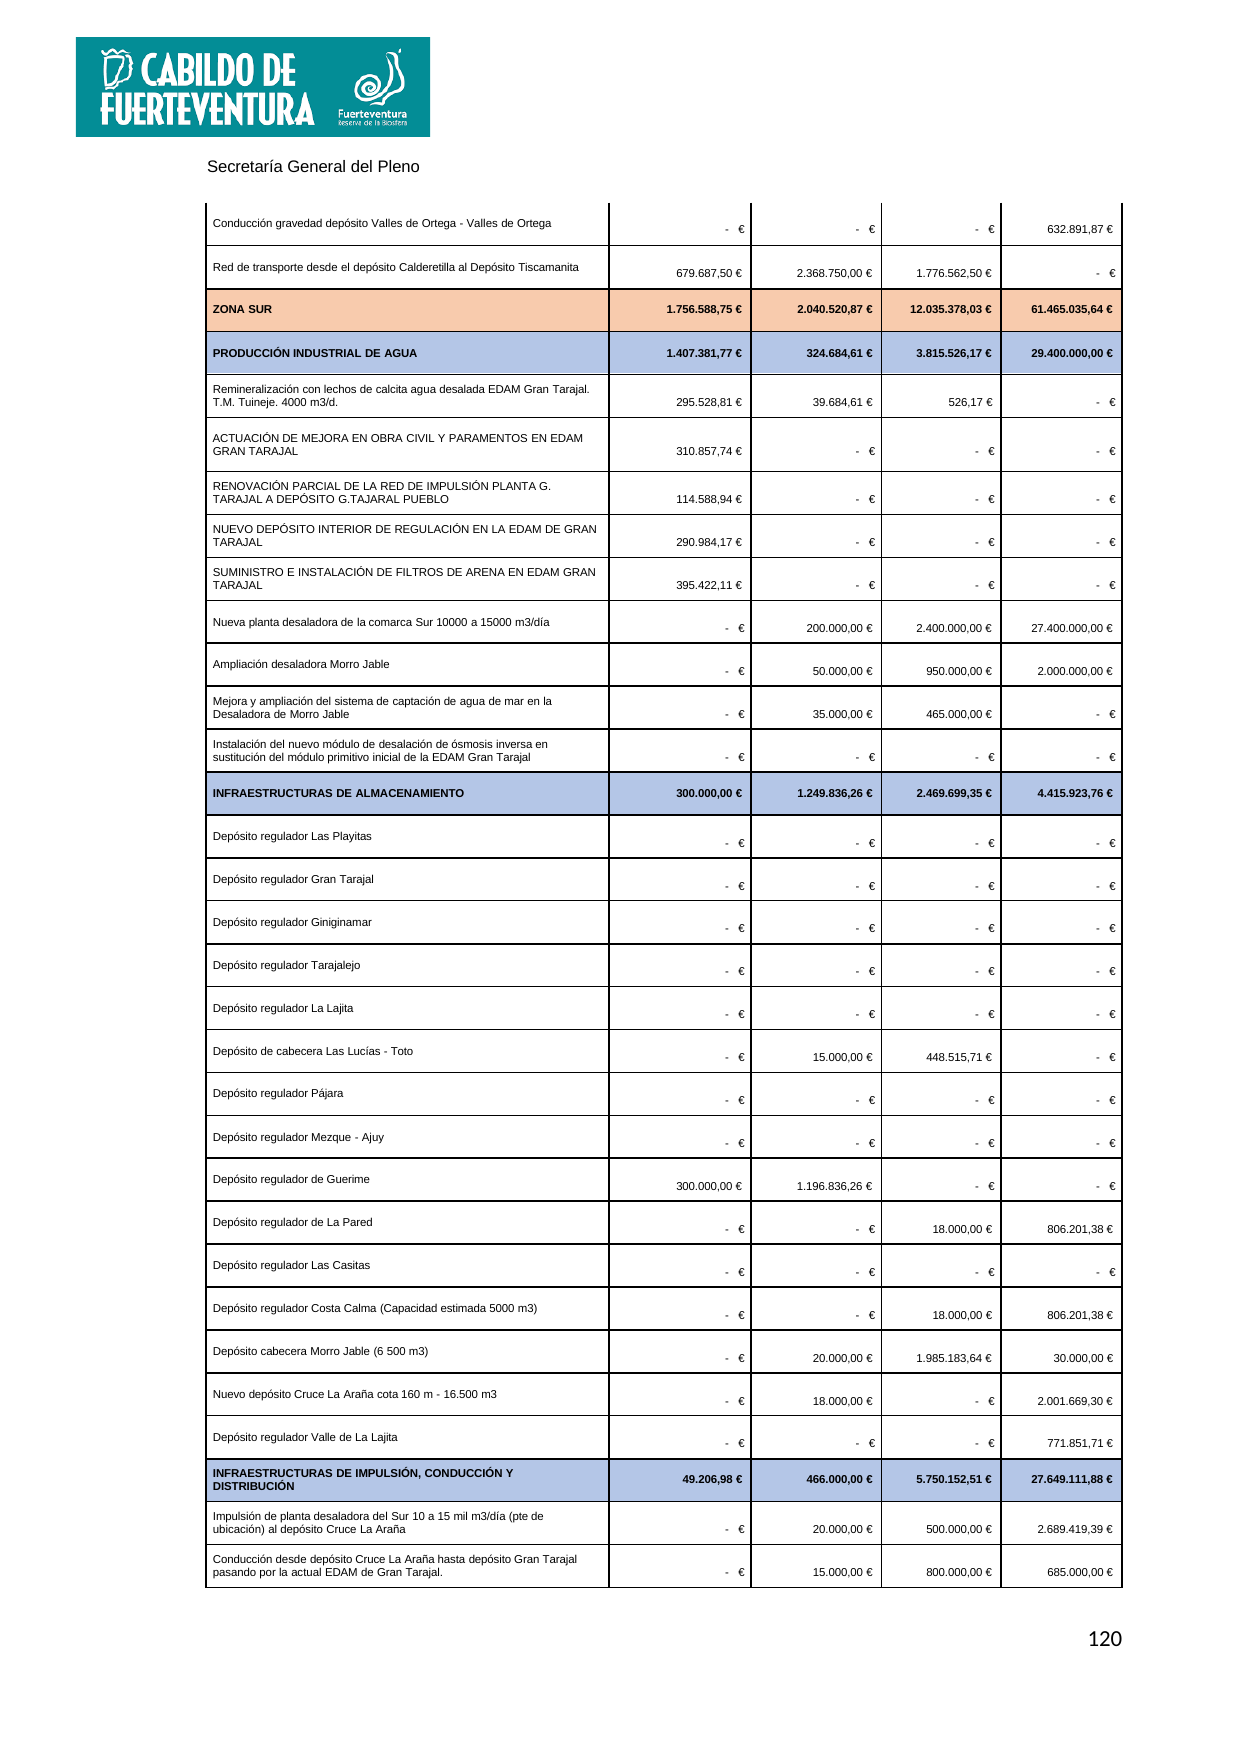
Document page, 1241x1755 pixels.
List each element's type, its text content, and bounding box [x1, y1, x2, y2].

table_cell 295.528,81 € [610, 375, 750, 417]
table_cell Depósito regulador Giniginamar [207, 901, 608, 943]
table_cell - € [610, 601, 750, 642]
table_cell - € [1002, 1116, 1121, 1157]
table_cell - € [1002, 1073, 1121, 1114]
table_cell Remineralización con lechos de calcita agua desalada EDAM Gran Tarajal. T.M. Tuineje. 4000 m3/d. [207, 375, 608, 417]
table_cell - € [752, 1116, 881, 1157]
table_cell 39.684,61 € [752, 375, 881, 417]
table_cell 15.000,00 € [752, 1545, 881, 1587]
table_cell - € [882, 1116, 1000, 1157]
table_cell - € [752, 1288, 881, 1329]
table_cell Instalación del nuevo módulo de desalación de ósmosis inversa en sustitución del módulo primitivo inicial de la EDAM Gran Tarajal [207, 730, 608, 771]
table_cell 806.201,38 € [1002, 1288, 1121, 1329]
table_cell - € [752, 1416, 881, 1458]
table_cell 526,17 € [882, 375, 1000, 417]
table_cell - € [1002, 375, 1121, 417]
table_cell Conducción desde depósito Cruce La Araña hasta depósito Gran Tarajal pasando por la actual EDAM de Gran Tarajal. [207, 1545, 608, 1587]
table_cell Ampliación desaladora Morro Jable [207, 644, 608, 685]
table_cell - € [752, 558, 881, 599]
table_cell Depósito regulador Las Casitas [207, 1245, 608, 1286]
table_cell 12.035.378,03 € [882, 290, 1000, 331]
table_cell - € [752, 816, 881, 857]
table_header - € [752, 203, 881, 245]
table_cell - € [610, 1245, 750, 1286]
table_cell 2.040.520,87 € [752, 290, 881, 331]
table_cell 61.465.035,64 € [1002, 290, 1121, 331]
table_cell - € [610, 859, 750, 900]
table_cell - € [610, 1030, 750, 1072]
table_cell - € [610, 1545, 750, 1587]
table_cell 800.000,00 € [882, 1545, 1000, 1587]
table_cell - € [752, 418, 881, 471]
table_cell - € [610, 1331, 750, 1372]
table_cell - € [1002, 472, 1121, 513]
table_cell Depósito regulador Costa Calma (Capacidad estimada 5000 m3) [207, 1288, 608, 1329]
table_cell INFRAESTRUCTURAS DE IMPULSIÓN, CONDUCCIÓN Y DISTRIBUCIÓN [207, 1460, 608, 1501]
table_cell - € [882, 816, 1000, 857]
table_cell 3.815.526,17 € [882, 332, 1000, 373]
table_cell Depósito regulador Pájara [207, 1073, 608, 1114]
table_cell - € [882, 558, 1000, 599]
table_cell 50.000,00 € [752, 644, 881, 685]
table_cell 466.000,00 € [752, 1460, 881, 1501]
table_cell 18.000,00 € [882, 1202, 1000, 1243]
table_cell 18.000,00 € [882, 1288, 1000, 1329]
table_cell 1.407.381,77 € [610, 332, 750, 373]
table_cell Depósito regulador Valle de La Lajita [207, 1416, 608, 1458]
table_cell 500.000,00 € [882, 1502, 1000, 1543]
table_cell - € [610, 687, 750, 728]
table_cell Depósito regulador La Lajita [207, 987, 608, 1028]
table_cell Depósito cabecera Morro Jable (6 500 m3) [207, 1331, 608, 1372]
table_cell 324.684,61 € [752, 332, 881, 373]
table_cell 1.776.562,50 € [882, 246, 1000, 288]
table_cell - € [1002, 987, 1121, 1028]
table_cell - € [1002, 859, 1121, 900]
table_cell - € [610, 816, 750, 857]
table_cell Depósito regulador Mezque - Ajuy [207, 1116, 608, 1157]
table_cell 806.201,38 € [1002, 1202, 1121, 1243]
table_cell 27.400.000,00 € [1002, 601, 1121, 642]
table_cell - € [1002, 246, 1121, 288]
table_cell - € [1002, 730, 1121, 771]
table_cell - € [1002, 816, 1121, 857]
table_cell - € [752, 945, 881, 986]
table_cell - € [1002, 687, 1121, 728]
table_cell RENOVACIÓN PARCIAL DE LA RED DE IMPULSIÓN PLANTA G. TARAJAL A DEPÓSITO G.TAJARAL PUEBLO [207, 472, 608, 513]
table_cell - € [752, 515, 881, 557]
table_cell 2.469.699,35 € [882, 773, 1000, 814]
table_cell 20.000,00 € [752, 1502, 881, 1543]
table_cell - € [1002, 558, 1121, 599]
table_cell 35.000,00 € [752, 687, 881, 728]
table_cell - € [882, 1416, 1000, 1458]
table_cell - € [610, 1073, 750, 1114]
table_cell Depósito de cabecera Las Lucías - Toto [207, 1030, 608, 1072]
table_cell 20.000,00 € [752, 1331, 881, 1372]
table_cell - € [610, 1202, 750, 1243]
table_cell - € [1002, 1245, 1121, 1286]
table_cell 1.196.836,26 € [752, 1159, 881, 1200]
table_cell 114.588,94 € [610, 472, 750, 513]
table_cell - € [610, 644, 750, 685]
table_cell 395.422,11 € [610, 558, 750, 599]
table_cell - € [882, 1374, 1000, 1415]
table_cell 200.000,00 € [752, 601, 881, 642]
table_cell PRODUCCIÓN INDUSTRIAL DE AGUA [207, 332, 608, 373]
table_cell 1.756.588,75 € [610, 290, 750, 331]
table_cell 4.415.923,76 € [1002, 773, 1121, 814]
table_cell - € [752, 472, 881, 513]
table_cell - € [610, 945, 750, 986]
table_cell - € [882, 859, 1000, 900]
table_cell 679.687,50 € [610, 246, 750, 288]
table_cell 300.000,00 € [610, 773, 750, 814]
table_header 632.891,87 € [1002, 203, 1121, 245]
table_cell - € [882, 901, 1000, 943]
table_cell - € [882, 472, 1000, 513]
table_cell - € [752, 1202, 881, 1243]
table_cell 27.649.111,88 € [1002, 1460, 1121, 1501]
table_cell 30.000,00 € [1002, 1331, 1121, 1372]
table_cell 49.206,98 € [610, 1460, 750, 1501]
table_cell 950.000,00 € [882, 644, 1000, 685]
table_cell SUMINISTRO E INSTALACIÓN DE FILTROS DE ARENA EN EDAM GRAN TARAJAL [207, 558, 608, 599]
table_cell 771.851,71 € [1002, 1416, 1121, 1458]
table_cell - € [610, 1416, 750, 1458]
table_cell - € [882, 730, 1000, 771]
table_cell - € [610, 1374, 750, 1415]
table_cell - € [1002, 1030, 1121, 1072]
table_cell 15.000,00 € [752, 1030, 881, 1072]
table_cell - € [752, 1073, 881, 1114]
table_header - € [610, 203, 750, 245]
table_cell 290.984,17 € [610, 515, 750, 557]
table_cell - € [1002, 901, 1121, 943]
table_cell 465.000,00 € [882, 687, 1000, 728]
table_cell Nueva planta desaladora de la comarca Sur 10000 a 15000 m3/día [207, 601, 608, 642]
table_cell 5.750.152,51 € [882, 1460, 1000, 1501]
table_cell - € [610, 1502, 750, 1543]
table_cell ZONA SUR [207, 290, 608, 331]
table_cell 2.000.000,00 € [1002, 644, 1121, 685]
table_cell - € [752, 901, 881, 943]
table_cell - € [882, 1245, 1000, 1286]
table_cell Mejora y ampliación del sistema de captación de agua de mar en la Desaladora de Morro Jable [207, 687, 608, 728]
table_cell - € [882, 515, 1000, 557]
table_cell - € [882, 987, 1000, 1028]
table_cell Depósito regulador de La Pared [207, 1202, 608, 1243]
table_cell 2.689.419,39 € [1002, 1502, 1121, 1543]
table_cell Red de transporte desde el depósito Calderetilla al Depósito Tiscamanita [207, 246, 608, 288]
table_header - € [882, 203, 1000, 245]
table_cell Depósito regulador Las Playitas [207, 816, 608, 857]
table_cell - € [1002, 515, 1121, 557]
table_cell 1.249.836,26 € [752, 773, 881, 814]
table_cell - € [882, 1073, 1000, 1114]
table_cell - € [882, 945, 1000, 986]
table_cell - € [610, 1288, 750, 1329]
table_cell - € [1002, 418, 1121, 471]
table_cell Impulsión de planta desaladora del Sur 10 a 15 mil m3/día (pte de ubicación) al depósito Cruce La Araña [207, 1502, 608, 1543]
table_cell 29.400.000,00 € [1002, 332, 1121, 373]
table_header Conducción gravedad depósito Valles de Ortega - Valles de Ortega [207, 203, 608, 245]
table_cell 2.368.750,00 € [752, 246, 881, 288]
table_cell - € [752, 987, 881, 1028]
table_cell NUEVO DEPÓSITO INTERIOR DE REGULACIÓN EN LA EDAM DE GRAN TARAJAL [207, 515, 608, 557]
table_cell Depósito regulador Tarajalejo [207, 945, 608, 986]
table_cell - € [882, 418, 1000, 471]
table_cell 1.985.183,64 € [882, 1331, 1000, 1372]
table_cell - € [752, 1245, 881, 1286]
table_cell 2.001.669,30 € [1002, 1374, 1121, 1415]
table_cell - € [1002, 945, 1121, 986]
table_cell 2.400.000,00 € [882, 601, 1000, 642]
table_cell Depósito regulador Gran Tarajal [207, 859, 608, 900]
table_cell - € [752, 859, 881, 900]
table_cell - € [752, 730, 881, 771]
table_cell 18.000,00 € [752, 1374, 881, 1415]
table_cell ACTUACIÓN DE MEJORA EN OBRA CIVIL Y PARAMENTOS EN EDAM GRAN TARAJAL [207, 418, 608, 471]
table_cell - € [610, 1116, 750, 1157]
table_cell - € [610, 730, 750, 771]
table_cell Nuevo depósito Cruce La Araña cota 160 m - 16.500 m3 [207, 1374, 608, 1415]
table_cell 300.000,00 € [610, 1159, 750, 1200]
table_cell INFRAESTRUCTURAS DE ALMACENAMIENTO [207, 773, 608, 814]
table_cell 448.515,71 € [882, 1030, 1000, 1072]
table_cell - € [1002, 1159, 1121, 1200]
table_cell Depósito regulador de Guerime [207, 1159, 608, 1200]
table_cell - € [882, 1159, 1000, 1200]
table_cell - € [610, 987, 750, 1028]
table_cell 310.857,74 € [610, 418, 750, 471]
table_cell - € [610, 901, 750, 943]
table_cell 685.000,00 € [1002, 1545, 1121, 1587]
